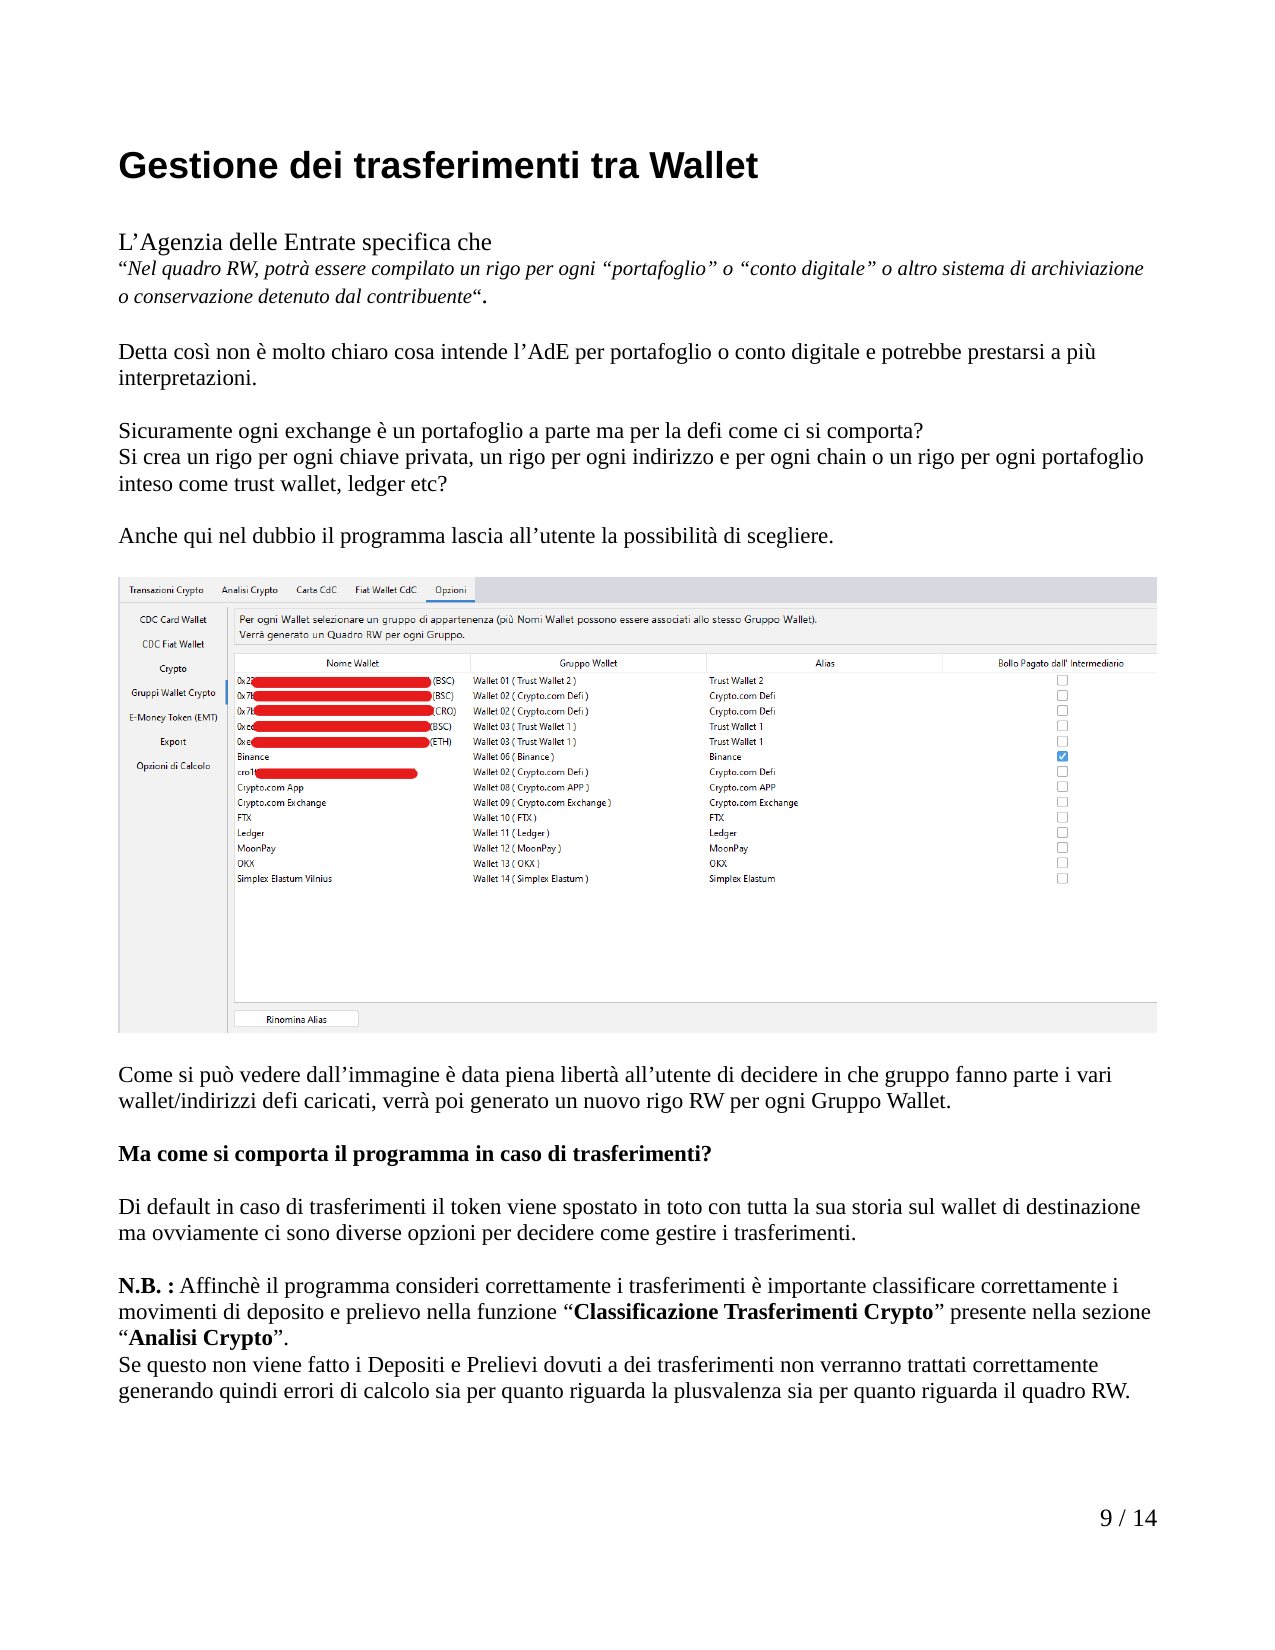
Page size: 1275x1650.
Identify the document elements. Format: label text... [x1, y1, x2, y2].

text Di default in caso di trasferimenti il token viene spostato in toto con tutta la sua storia sul wallet di destinazione ma ovviamente ci sono diverse opzioni per decidere come gestire i trasferimenti. [118, 1193, 1157, 1245]
subtitle Gestione dei trasferimenti tra Wallet [118, 143, 1157, 186]
text Se questo non viene fatto i Depositi e Prelievi dovuti a dei trasferimenti non verranno trattati correttamente generando quindi errori di calcolo sia per quanto riguarda la plusvalenza sia per quanto riguarda il quadro RW. [118, 1351, 1157, 1403]
text Sicuramente ogni exchange è un portafoglio a parte ma per la defi come ci si comporta? [118, 417, 1157, 443]
text Anche qui nel dubbio il programma lascia all’utente la possibilità di scegliere. [118, 522, 1157, 549]
text Come si può vedere dall’immagine è data piena libertà all’utente di decidere in che gruppo fanno parte i vari wallet/indirizzi defi caricati, verrà poi generato un nuovo rigo RW per ogni Gruppo Wallet. [118, 1061, 1157, 1114]
picture [118, 577, 1157, 1033]
text N.B. : Affinchè il programma consideri correttamente i trasferimenti è importante classificare correttamente i movimenti di deposito e prelievo nella funzione “Classificazione Trasferimenti Crypto” presente nella sezione “Analisi Crypto”. [118, 1272, 1157, 1351]
text L’Agenzia delle Entrate specifica che [118, 227, 1157, 256]
text “Nel quadro RW, potrà essere compilato un rigo per ogni “portafoglio” o “conto digitale” o altro sistema di archiviazione o conservazione detenuto dal contribuente“. [118, 256, 1157, 309]
text Ma come si comporta il programma in caso di trasferimenti? [118, 1140, 1157, 1166]
text Si crea un rigo per ogni chiave privata, un rigo per ogni indirizzo e per ogni chain o un rigo per ogni portafoglio inteso come trust wallet, ledger etc? [118, 443, 1157, 496]
text Detta così non è molto chiaro cosa intende l’AdE per portafoglio o conto digitale e potrebbe prestarsi a più interpretazioni. [118, 338, 1157, 391]
